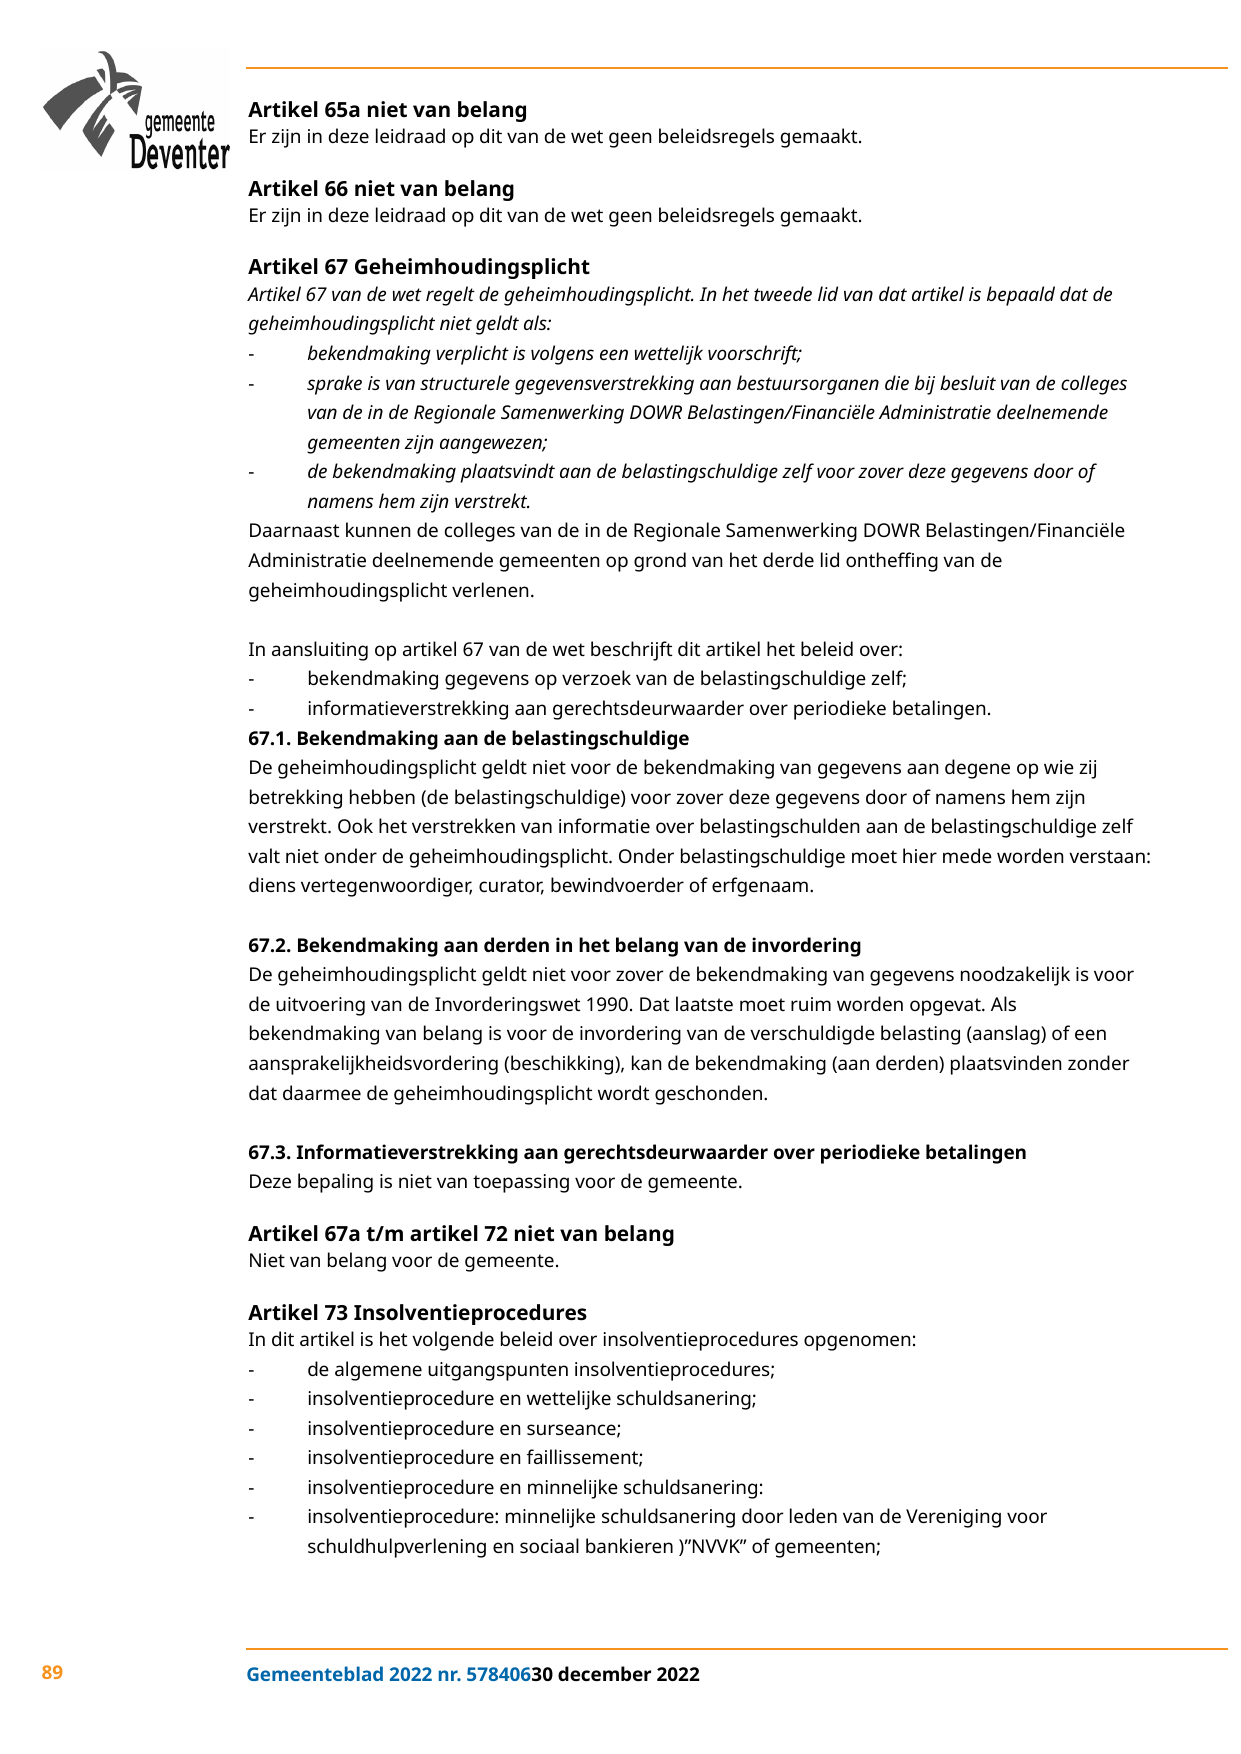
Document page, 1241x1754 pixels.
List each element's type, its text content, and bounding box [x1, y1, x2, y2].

text Deze bepaling is niet van toepassing voor de gemeente. [248, 1168, 1152, 1194]
list insolventieprocedure en faillissement; [248, 1444, 1152, 1470]
text Er zijn in deze leidraad op dit van de wet geen beleidsregels gemaakt. [248, 123, 1152, 149]
list de algemene uitgangspunten insolventieprocedures; [248, 1356, 1152, 1381]
list de bekendmaking plaatsvindt aan de belastingschuldige zelf voor zover deze gegevens door of namens hem zijn verstrekt. [248, 458, 1152, 514]
text 67.3. Informatieverstrekking aan gerechtsdeurwaarder over periodieke betalingen [248, 1139, 1152, 1164]
text In aansluiting op artikel 67 van de wet beschrijft dit artikel het beleid over: [248, 636, 1152, 662]
list informatieverstrekking aan gerechtsdeurwaarder over periodieke betalingen. [248, 695, 1152, 721]
text 67.2. Bekendmaking aan derden in het belang van de invordering [248, 932, 1152, 957]
text 67.1. Bekendmaking aan de belastingschuldige [248, 725, 1152, 750]
text Artikel 67 van de wet regelt de geheimhoudingsplicht. In het tweede lid van dat artikel is bepaald dat de geheimhoudingsplicht niet geldt als: [248, 281, 1152, 336]
text Artikel 66 niet van belang [248, 174, 1152, 202]
text Niet van belang voor de gemeente. [248, 1247, 1152, 1273]
picture [41, 47, 231, 172]
text De geheimhoudingsplicht geldt niet voor de bekendmaking van gegevens aan degene op wie zij betrekking hebben (de belastingschuldige) voor zover deze gegevens door of namens hem zijn verstrekt. Ook het verstrekken van informatie over belastingschulden aan de belastingschuldige zelf valt niet onder de geheimhoudingsplicht. Onder belastingschuldige moet hier mede worden verstaan: diens vertegenwoordiger, curator, bewindvoerder of erfgenaam. [248, 754, 1152, 898]
list insolventieprocedure en surseance; [248, 1415, 1152, 1441]
list insolventieprocedure: minnelijke schuldsanering door leden van de Vereniging voor schuldhulpverlening en sociaal bankieren )”NVVK” of gemeenten; [248, 1504, 1152, 1559]
text De geheimhoudingsplicht geldt niet voor zover de bekendmaking van gegevens noodzakelijk is voor de uitvoering van de Invorderingswet 1990. Dat laatste moet ruim worden opgevat. Als bekendmaking van belang is voor de invordering van de verschuldigde belasting (aanslag) of een aansprakelijkheidsvordering (beschikking), kan de bekendmaking (aan derden) plaatsvinden zonder dat daarmee de geheimhoudingsplicht wordt geschonden. [248, 961, 1152, 1105]
list insolventieprocedure en wettelijke schuldsanering; [248, 1385, 1152, 1411]
list insolventieprocedure en minnelijke schuldsanering: [248, 1474, 1152, 1500]
list bekendmaking gegevens op verzoek van de belastingschuldige zelf; [248, 666, 1152, 691]
list bekendmaking verplicht is volgens een wettelijk voorschrift; [248, 340, 1152, 366]
list sprake is van structurele gegevensverstrekking aan bestuursorganen die bij besluit van de colleges van de in de Regionale Samenwerking DOWR Belastingen/Financiële Administratie deelnemende gemeenten zijn aangewezen; [248, 370, 1152, 454]
text Artikel 65a niet van belang [248, 95, 1152, 123]
text Artikel 73 Insolventieprocedures [248, 1298, 1152, 1326]
text In dit artikel is het volgende beleid over insolventieprocedures opgenomen: [248, 1326, 1152, 1352]
text Artikel 67a t/m artikel 72 niet van belang [248, 1219, 1152, 1247]
text Er zijn in deze leidraad op dit van de wet geen beleidsregels gemaakt. [248, 202, 1152, 228]
text Daarnaast kunnen de colleges van de in de Regionale Samenwerking DOWR Belastingen/Financiële Administratie deelnemende gemeenten op grond van het derde lid ontheffing van de geheimhoudingsplicht verlenen. [248, 518, 1152, 602]
text Artikel 67 Geheimhoudingsplicht [248, 252, 1152, 281]
